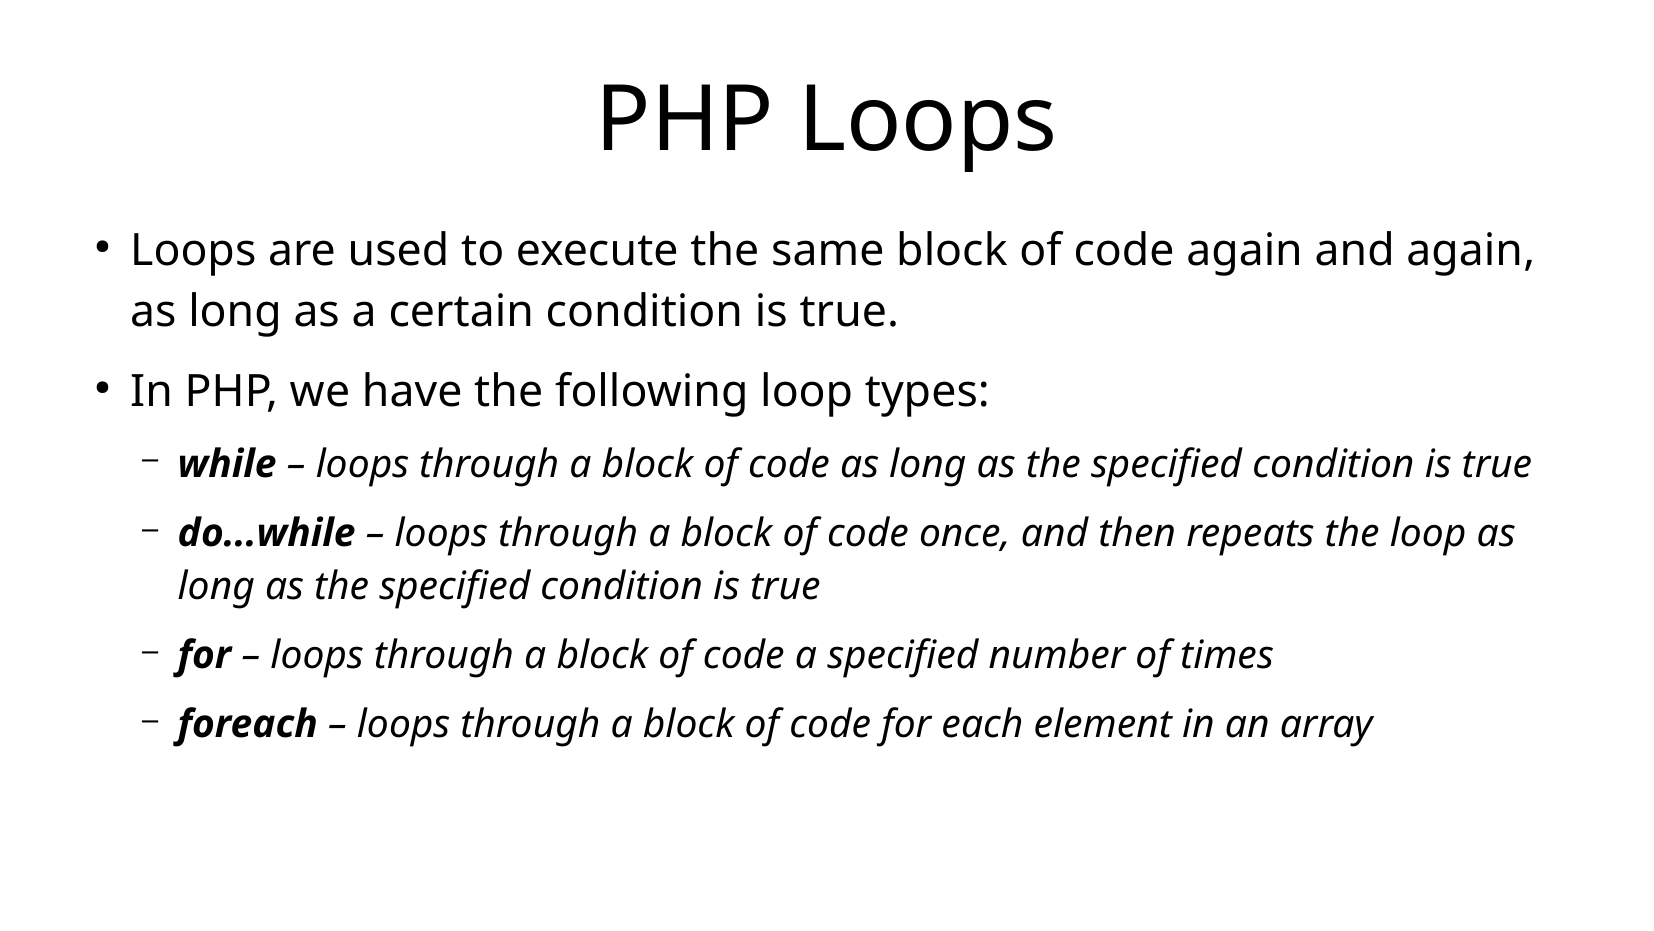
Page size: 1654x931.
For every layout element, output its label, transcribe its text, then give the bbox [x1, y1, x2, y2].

list Loops are used to execute the same block of code again and again, as long as a certain condition is true. In PHP, we have the following loop types: while – loops through a block of code as long as the specified condition is true do...while – loops through a block of code once, and then repeats the loop as long as the specified condition is true for – loops through a block of code a specified number of times foreach – loops through a block of code for each element in an array [82, 217, 1571, 758]
title PHP Loops [82, 37, 1571, 193]
